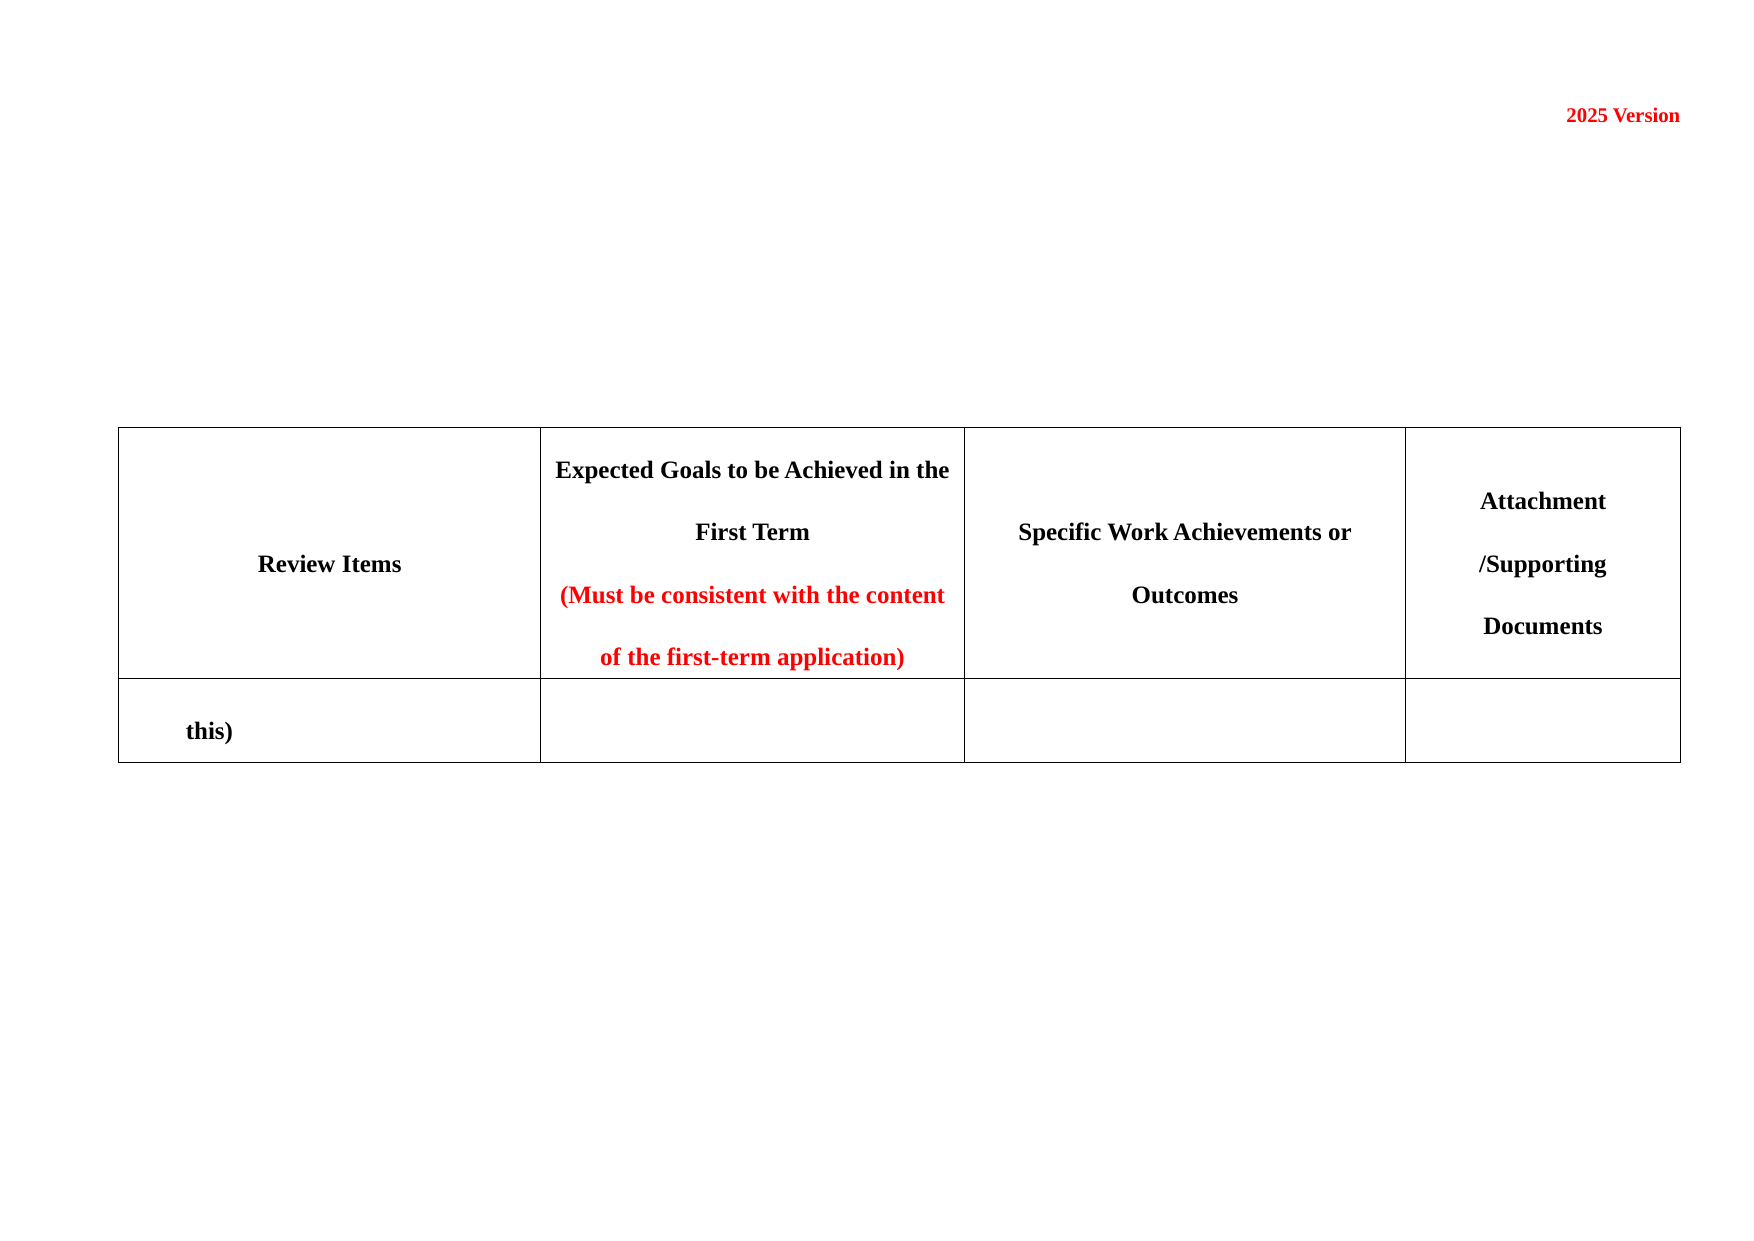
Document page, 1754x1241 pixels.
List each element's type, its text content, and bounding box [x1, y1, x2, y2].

table_cell this) [119, 679, 540, 762]
table_header Attachment /Supporting Documents [1406, 428, 1680, 678]
table_cell [965, 679, 1405, 762]
table_header Review Items [119, 428, 540, 678]
table_header Specific Work Achievements or Outcomes [965, 428, 1405, 678]
table_cell [1406, 679, 1680, 762]
table_header Expected Goals to be Achieved in the First Term (Must be consistent with the content of the first-term application) [541, 428, 964, 678]
table_cell [541, 679, 964, 762]
